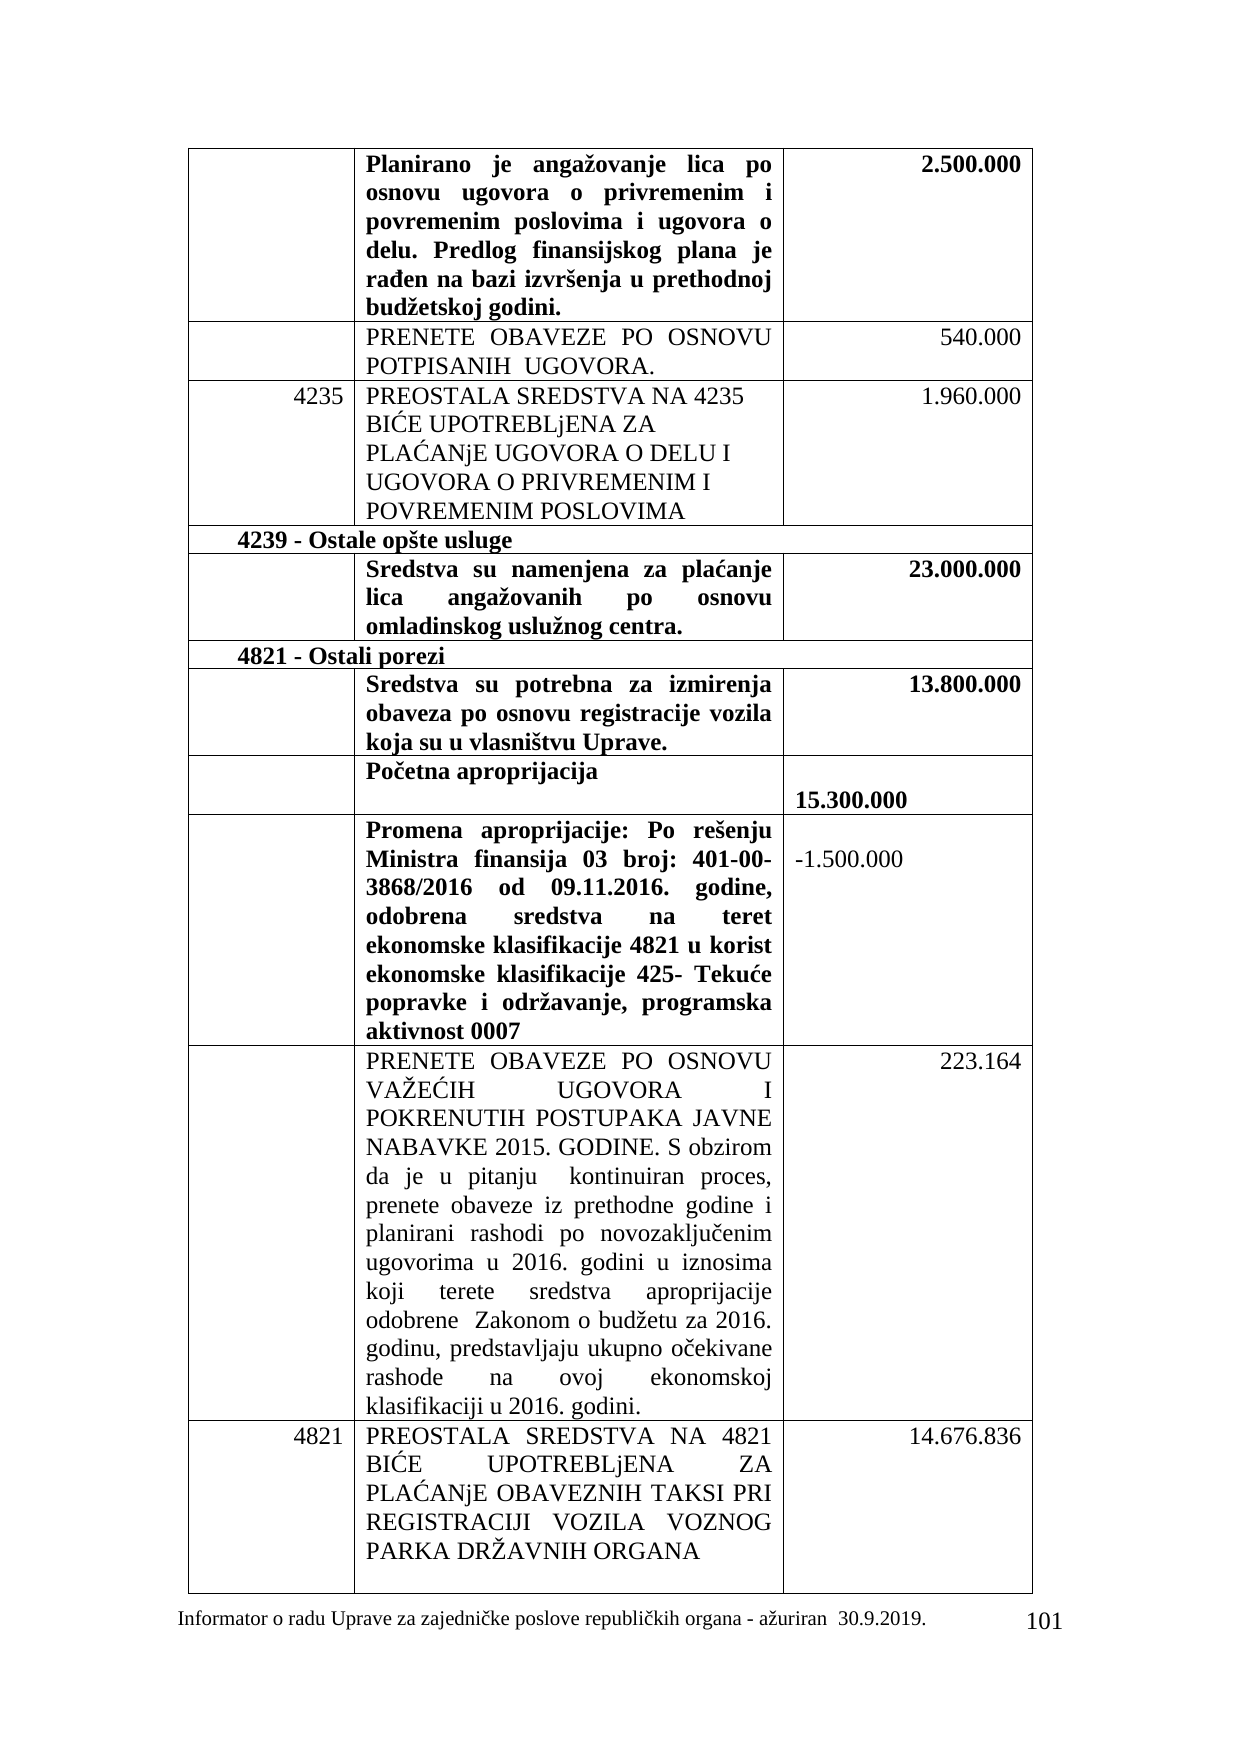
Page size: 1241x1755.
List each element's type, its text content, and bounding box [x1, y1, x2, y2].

table_cell 15.300.000 [784, 756, 1032, 814]
table_cell 13.800.000 [784, 669, 1032, 755]
table_cell [189, 1046, 354, 1420]
table_cell Sredstva su potrebna za izmirenja obaveza po osnovu registracije vozila koja su u vlasništvu Uprave. [355, 669, 783, 755]
table_cell PRENETE OBAVEZE PO OSNOVU VAŽEĆIH UGOVORA I POKRENUTIH POSTUPAKA JAVNE NABAVKE 2015. GODINE. S obzirom da je u pitanju kontinuiran proces, prenete obaveze iz prethodne godine i planirani rashodi po novozaklјučenim ugovorima u 2016. godini u iznosima koji terete sredstva aproprijacije odobrene Zakonom o budžetu za 2016. godinu, predstavlјaju ukupno očekivane rashode na ovoj ekonomskoj klasifikaciji u 2016. godini. [355, 1046, 783, 1420]
table_cell [189, 756, 354, 814]
table_cell 1.960.000 [784, 381, 1032, 524]
table_cell [189, 322, 354, 380]
table_cell Planirano je angažovanje lica po osnovu ugovora o privremenim i povremenim poslovima i ugovora o delu. Predlog finansijskog plana je rađen na bazi izvršenja u prethodnoj budžetskoj godini. [355, 149, 783, 321]
table_cell 540.000 [784, 322, 1032, 380]
table_cell PREOSTALA SREDSTVA NA 4821 BIĆE UPOTREBLjENA ZA PLAĆANјE OBAVEZNIH TAKSI PRI REGISTRACIJI VOZILA VOZNOG PARKA DRŽAVNIH ORGANA [355, 1421, 783, 1593]
table_cell [1033, 1045, 1074, 1420]
table_cell [189, 149, 354, 321]
table_cell 4821 [189, 1421, 354, 1593]
table_cell [1033, 755, 1074, 814]
table_cell PRENETE OBAVEZE PO OSNOVU POTPISANIH UGOVORA. [355, 322, 783, 380]
table_cell [1033, 668, 1074, 755]
table_cell [1033, 525, 1074, 553]
table_cell 2.500.000 [784, 149, 1032, 321]
table_cell 223.164 [784, 1046, 1032, 1420]
table_cell [1033, 814, 1074, 1045]
table_cell [189, 815, 354, 1045]
table_cell [1033, 380, 1074, 524]
table_cell [189, 554, 354, 640]
table_cell [189, 669, 354, 755]
table_cell [1033, 640, 1074, 668]
table_cell [1033, 553, 1074, 640]
table_cell 14.676.836 [784, 1421, 1032, 1593]
table_cell Sredstva su namenjena za plaćanje lica angažovanih po osnovu omladinskog uslužnog centra. [355, 554, 783, 640]
table_cell 4821 - Ostali porezi [189, 641, 1032, 668]
table_cell [1033, 1420, 1074, 1593]
table_cell Početna aproprijacija [355, 756, 783, 814]
table_cell Promena aproprijacije: Po rešenju Ministra finansija 03 broj: 401-00-3868/2016 od 09.11.2016. godine, odobrena sredstva na teret ekonomske klasifikacije 4821 u korist ekonomske klasifikacije 425- Tekuće popravke i održavanje, programska aktivnost 0007 [355, 815, 783, 1045]
table_cell PREOSTALA SREDSTVA NA 4235 BIĆE UPOTREBLjENA ZA PLAĆANјE UGOVORA O DELU I UGOVORA O PRIVREMENIM I POVREMENIM POSLOVIMA [355, 381, 783, 524]
table_cell 4235 [189, 381, 354, 524]
table_cell [1033, 148, 1074, 321]
table_cell 4239 - Ostale opšte usluge [189, 526, 1032, 553]
table_cell [1033, 321, 1074, 380]
table_cell 23.000.000 [784, 554, 1032, 640]
table_cell -1.500.000 [784, 815, 1032, 1045]
